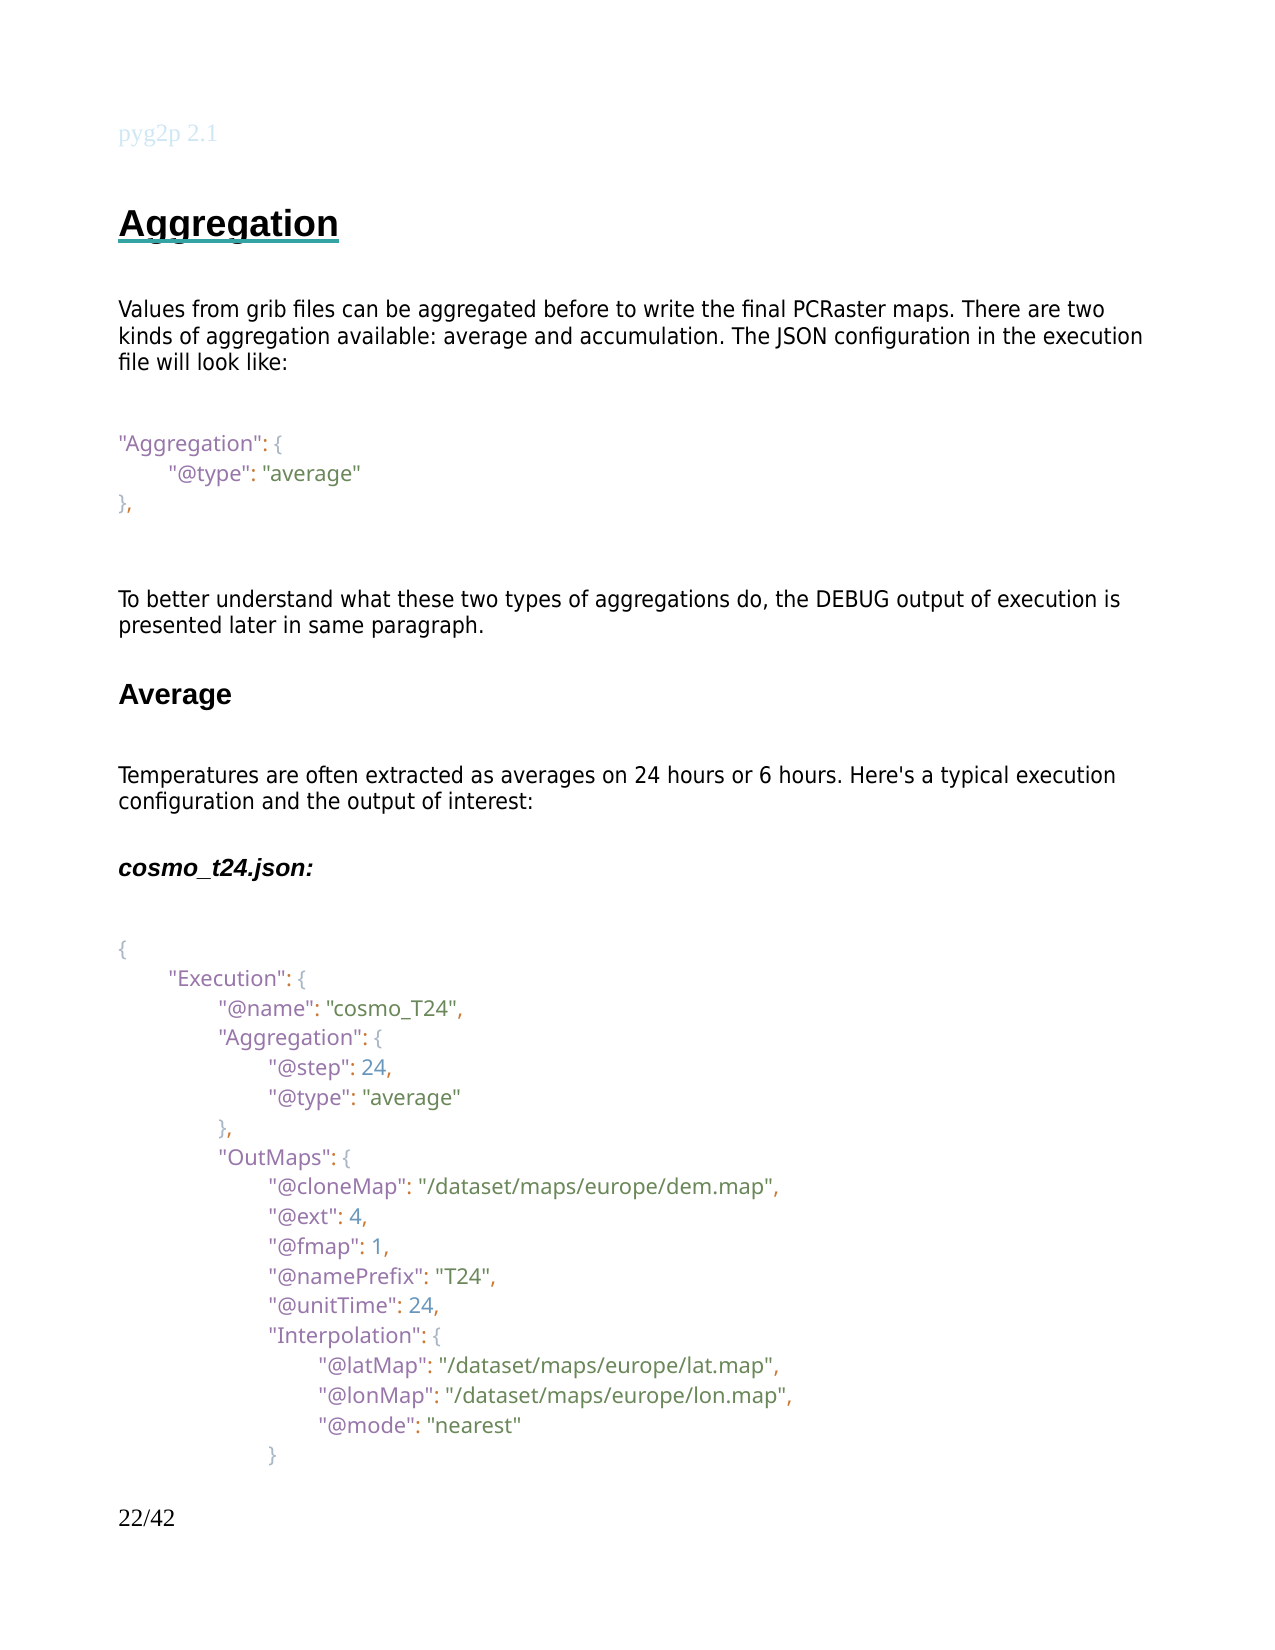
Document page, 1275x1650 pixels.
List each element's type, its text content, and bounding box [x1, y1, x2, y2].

text "@lonMap": "/dataset/maps/europe/lon.map", [118, 1380, 1157, 1409]
text "@type": "average" [118, 1082, 1157, 1112]
text Temperatures are often extracted as averages on 24 hours or 6 hours. Here's a typical execution configuration and the output of interest: [118, 762, 1157, 815]
text "@latMap": "/dataset/maps/europe/lat.map", [118, 1350, 1157, 1380]
text "@mode": "nearest" [118, 1409, 1157, 1439]
text "@fmap": 1, [118, 1231, 1157, 1261]
subtitle cosmo_t24.json: [118, 853, 1157, 881]
text "@step": 24, [118, 1052, 1157, 1082]
text "@type": "average" [118, 458, 1157, 487]
text "Interpolation": { [118, 1320, 1157, 1350]
text "@unitTime": 24, [118, 1290, 1157, 1320]
text To better understand what these two types of aggregations do, the DEBUG output of execution is presented later in same paragraph. [118, 586, 1157, 639]
text "Execution": { [118, 963, 1157, 992]
text "@namePrefix": "T24", [118, 1261, 1157, 1290]
subtitle Average [118, 677, 1157, 710]
text }, [118, 1112, 1157, 1141]
subtitle Aggregation [118, 201, 1157, 244]
text "@name": "cosmo_T24", [118, 992, 1157, 1022]
text "@ext": 4, [118, 1201, 1157, 1231]
text "OutMaps": { [118, 1141, 1157, 1171]
text Values from grib files can be aggregated before to write the final PCRaster maps. There are two kinds of aggregation available: average and accumulation. The JSON configuration in the execution file will look like: [118, 296, 1157, 376]
text "@cloneMap": "/dataset/maps/europe/dem.map", [118, 1171, 1157, 1201]
text { [118, 933, 1157, 963]
text "Aggregation": { [118, 1022, 1157, 1052]
text "Aggregation": { [118, 428, 1157, 458]
text }, [118, 487, 1157, 517]
text } [118, 1439, 1157, 1469]
